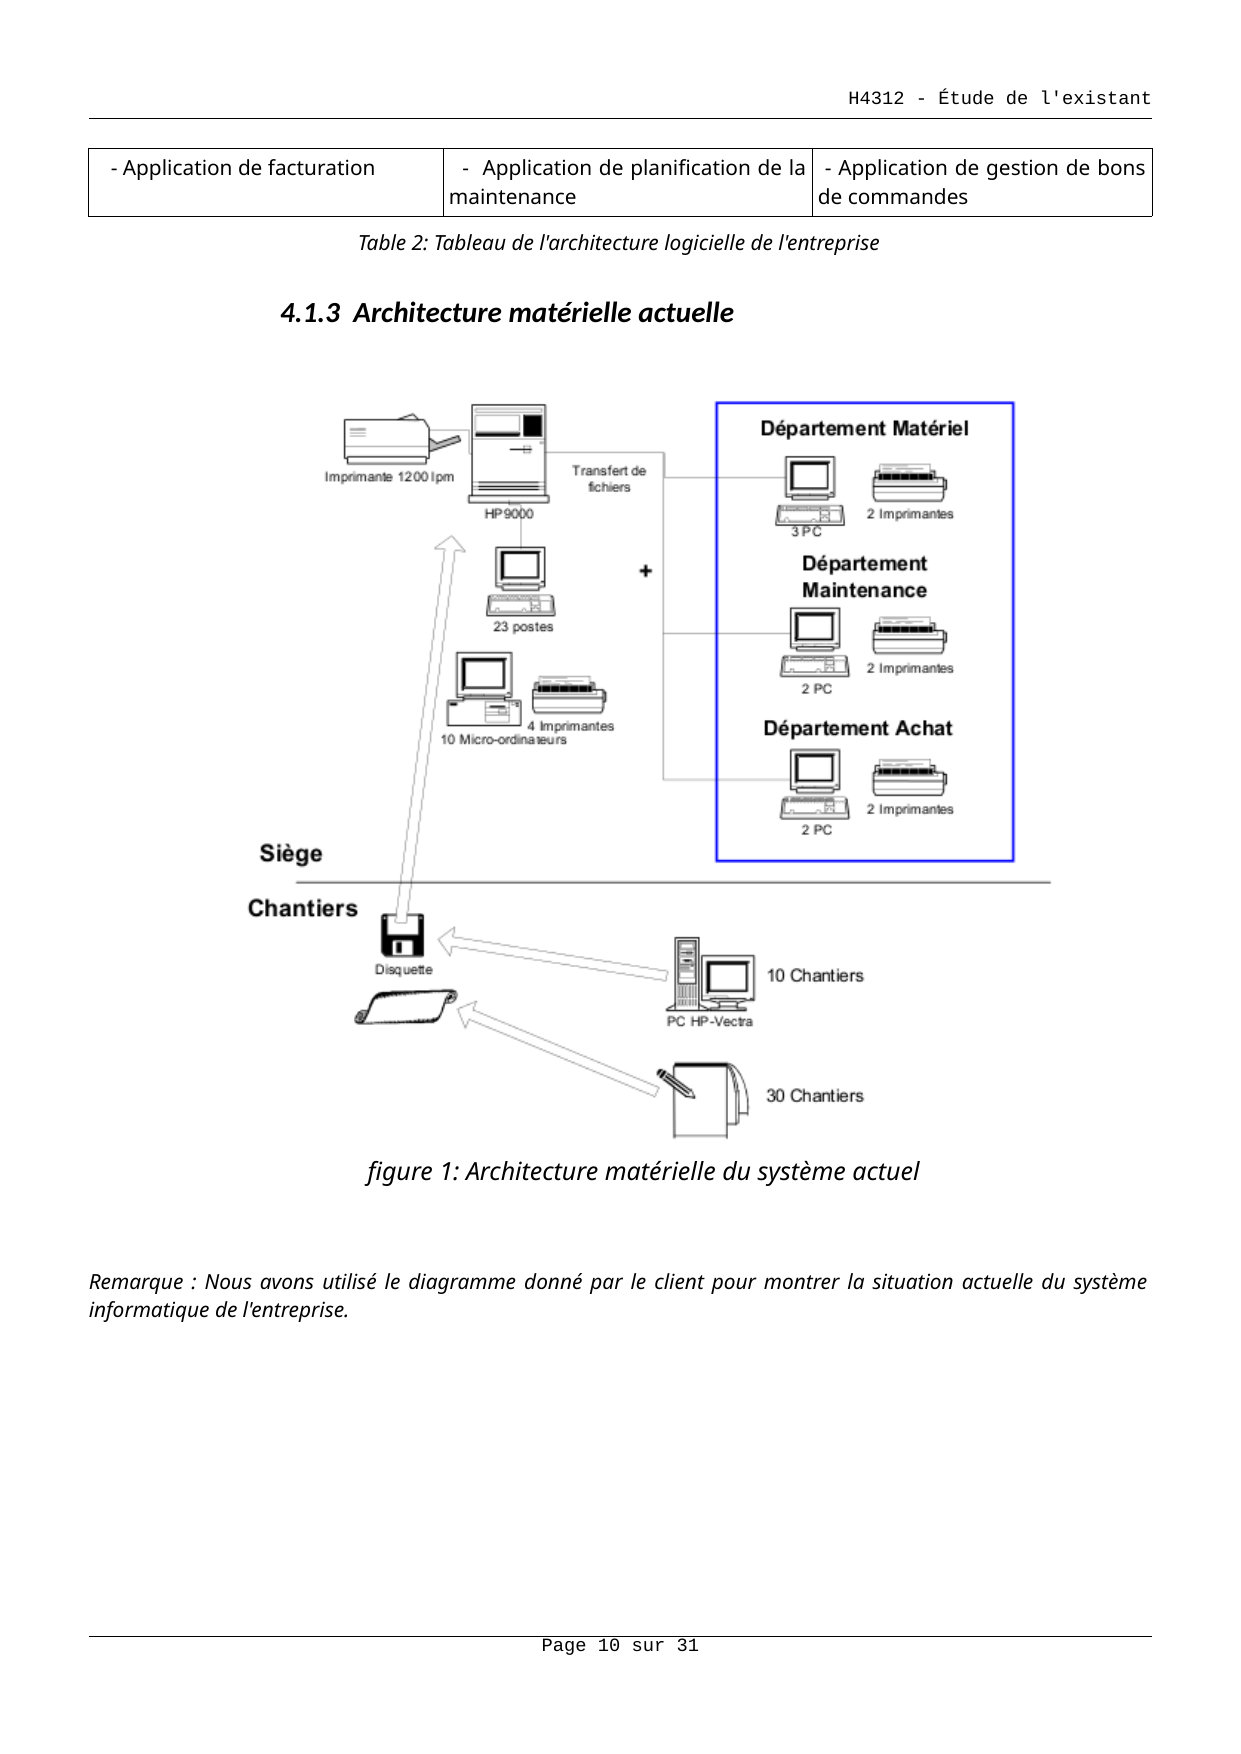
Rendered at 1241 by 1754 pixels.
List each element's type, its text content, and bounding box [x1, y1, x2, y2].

text figure 1: Architecture matérielle du système actuel [265, 1154, 1025, 1187]
table_cell - Application de gestion de bons de commandes [813, 149, 1152, 216]
subtitle [265, 382, 1025, 394]
text Table 2: Tableau de l'architecture logicielle de l'entreprise [88, 228, 1152, 257]
text Remarque : Nous avons utilisé le diagramme donné par le client pour montrer la situation actuelle du système informatique de l'entreprise. [88, 1267, 1152, 1324]
table_cell - Application de planification de la maintenance [444, 149, 812, 216]
subtitle Architecture matérielle actuelle [280, 294, 1152, 330]
picture [230, 394, 1060, 1154]
table_cell - Application de facturation [89, 149, 443, 216]
